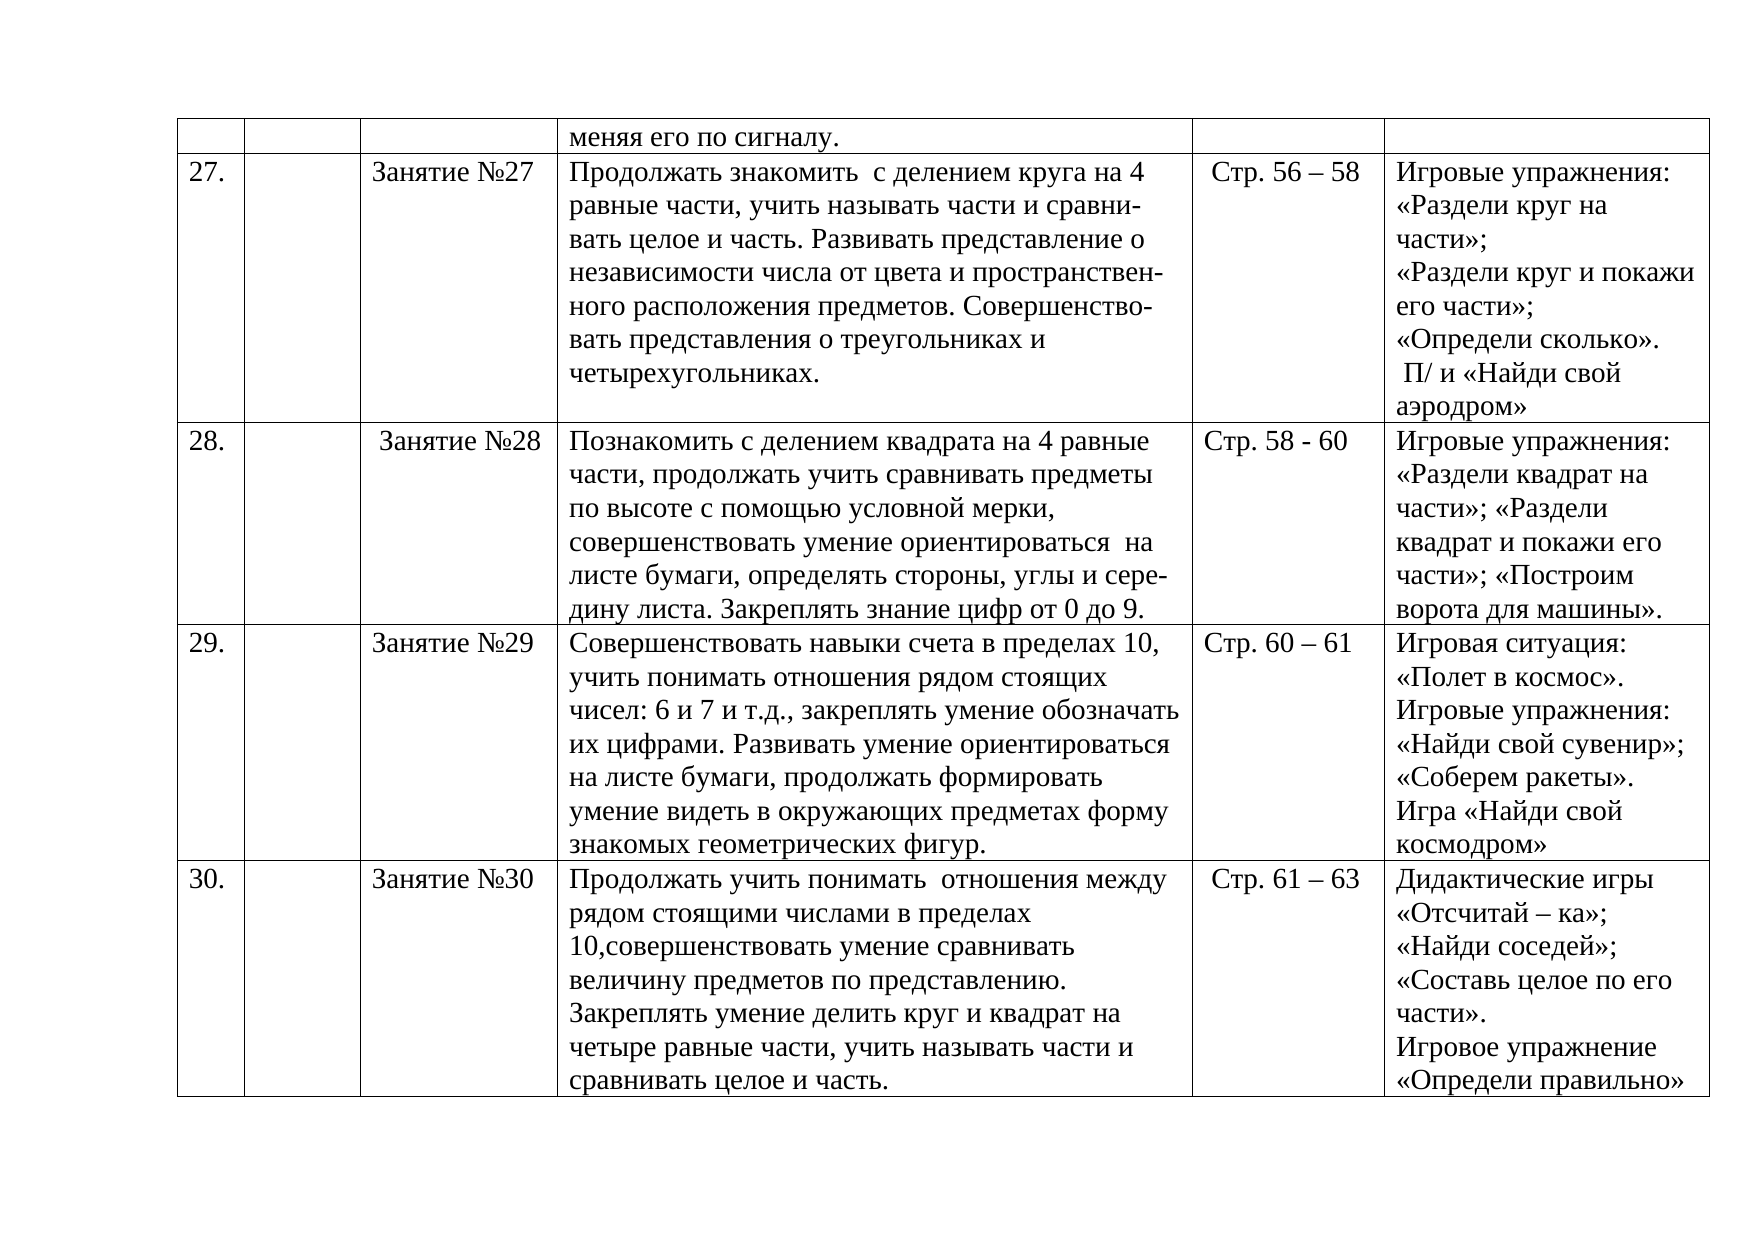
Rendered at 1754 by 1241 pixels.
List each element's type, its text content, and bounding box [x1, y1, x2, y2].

table_cell Игровые упражнения: «Раздели квадрат на части»; «Раздели квадрат и покажи его части»; «Построим ворота для машины». [1385, 423, 1709, 624]
table_cell [245, 423, 360, 624]
table_cell Дидактические игры «Отсчитай – ка»; «Найди соседей»; «Составь целое по его части». Игровое упражнение «Определи правильно» [1385, 861, 1709, 1096]
table_cell Занятие №30 [361, 861, 557, 1096]
table_cell Стр. 58 - 60 [1193, 423, 1384, 624]
table_cell Совершенствовать навыки счета в пределах 10, учить понимать отношения рядом стоящих чисел: 6 и 7 и т.д., закреплять умение обозначать их цифрами. Развивать умение ориентироваться на листе бумаги, продолжать формировать умение видеть в окружающих предметах форму знакомых геометрических фигур. [558, 625, 1192, 860]
table_cell [245, 119, 360, 153]
table_cell Продолжать знакомить с делением круга на 4 равные части, учить называть части и сравни-вать целое и часть. Развивать представление о независимости числа от цвета и пространствен-ного расположения предметов. Совершенство-вать представления о треугольниках и четырехугольниках. [558, 154, 1192, 422]
table_cell [361, 119, 557, 153]
table_cell [245, 625, 360, 860]
table_cell [1385, 119, 1709, 153]
table_cell Познакомить с делением квадрата на 4 равные части, продолжать учить сравнивать предметы по высоте с помощью условной мерки, совершенствовать умение ориентироваться на листе бумаги, определять стороны, углы и сере-дину листа. Закреплять знание цифр от 0 до 9. [558, 423, 1192, 624]
table_cell Продолжать учить понимать отношения между рядом стоящими числами в пределах 10,совершенствовать умение сравнивать величину предметов по представлению. Закреплять умение делить круг и квадрат на четыре равные части, учить называть части и сравнивать целое и часть. [558, 861, 1192, 1096]
table_cell 28. [178, 423, 244, 624]
table_cell Стр. 56 – 58 [1193, 154, 1384, 422]
table_cell Занятие №28 [361, 423, 557, 624]
table_cell 29. [178, 625, 244, 860]
table_cell меняя его по сигналу. [558, 119, 1192, 153]
table_cell [245, 154, 360, 422]
table_cell Занятие №27 [361, 154, 557, 422]
table_cell 30. [178, 861, 244, 1096]
table_cell Игровая ситуация: «Полет в космос». Игровые упражнения: «Найди свой сувенир»; «Соберем ракеты». Игра «Найди свой космодром» [1385, 625, 1709, 860]
table_cell [245, 861, 360, 1096]
table_cell Стр. 60 – 61 [1193, 625, 1384, 860]
table_cell Стр. 61 – 63 [1193, 861, 1384, 1096]
table_cell Занятие №29 [361, 625, 557, 860]
table_cell [1193, 119, 1384, 153]
table_cell Игровые упражнения: «Раздели круг на части»; «Раздели круг и покажи его части»; «Определи сколько». П/ и «Найди свой аэродром» [1385, 154, 1709, 422]
table_cell [178, 119, 244, 153]
table_cell 27. [178, 154, 244, 422]
